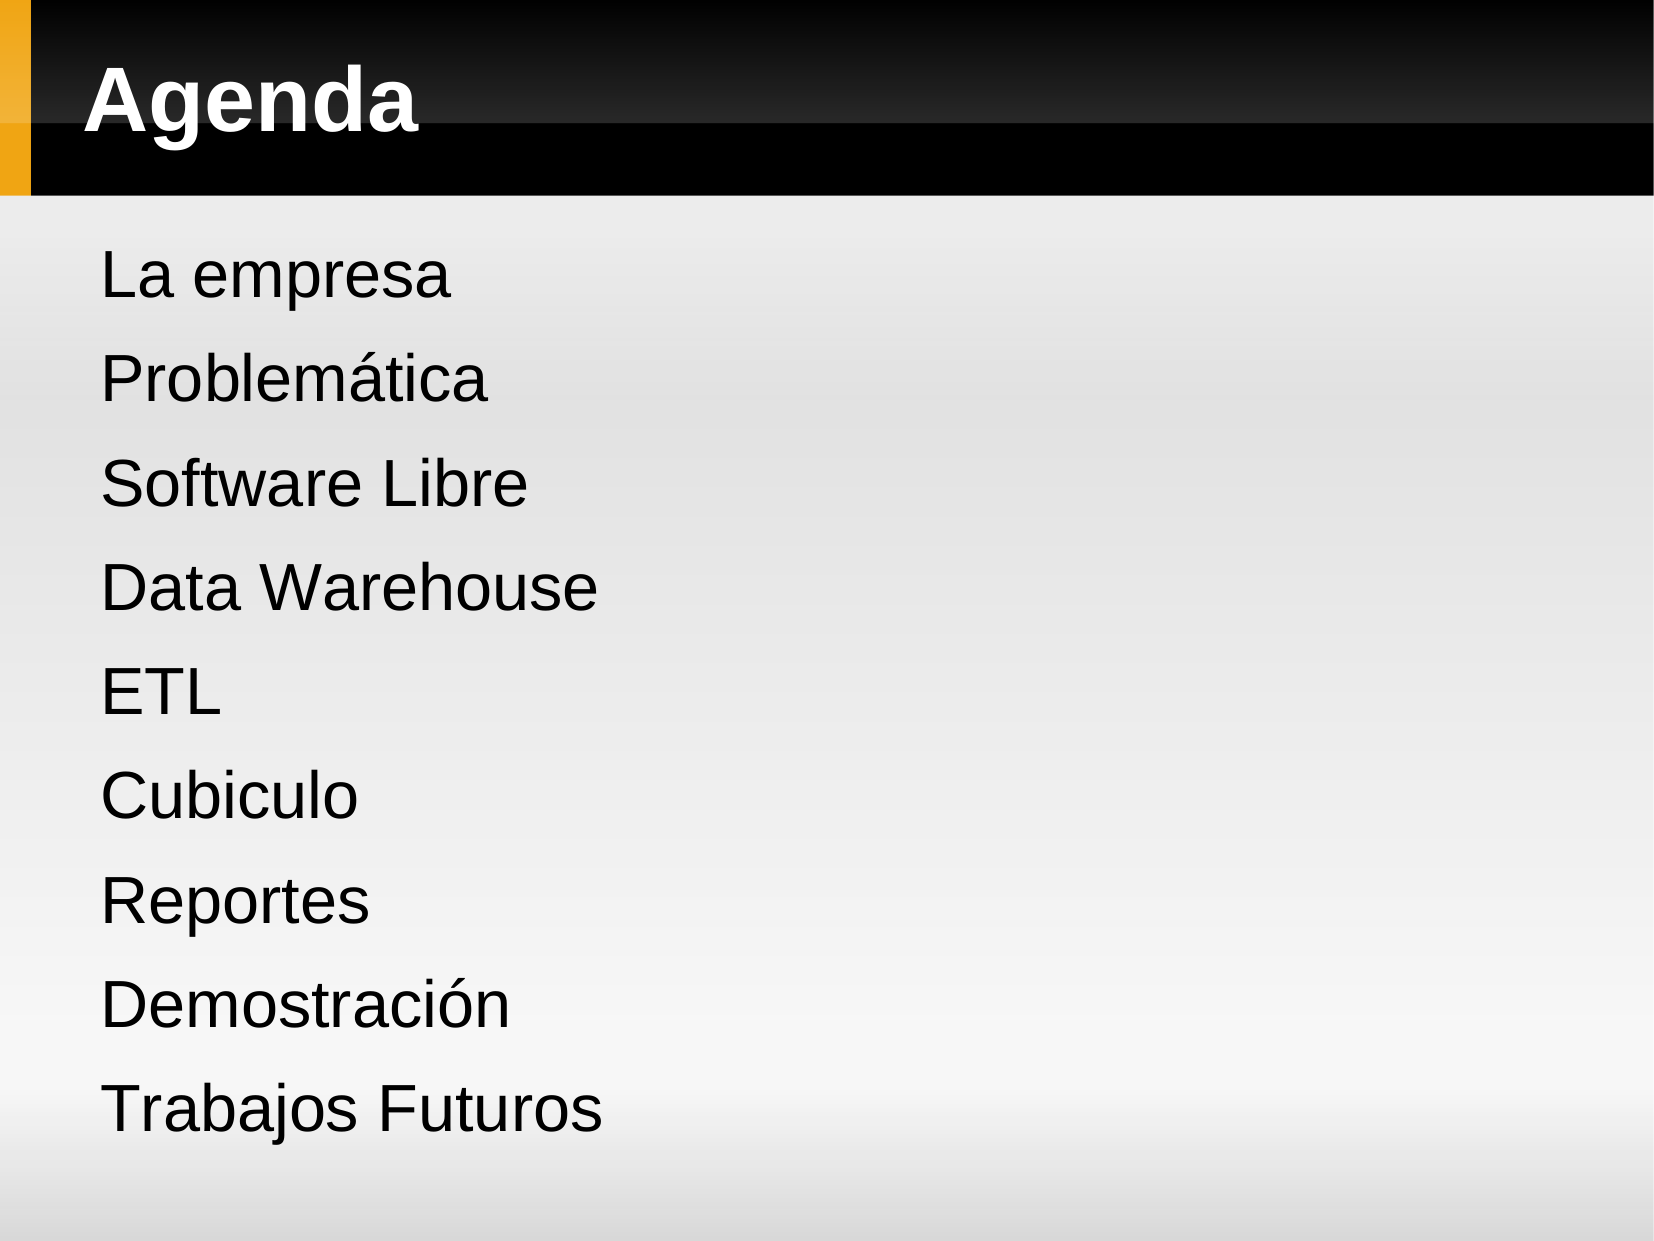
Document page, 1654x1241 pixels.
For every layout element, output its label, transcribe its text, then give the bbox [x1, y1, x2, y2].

title Agenda [82, 3, 1571, 196]
list La empresa Problemática Software Libre Data Warehouse ETL Cubiculo Reportes Demostración Trabajos Futuros [82, 237, 1571, 1147]
picture [0, 0, 1654, 1241]
